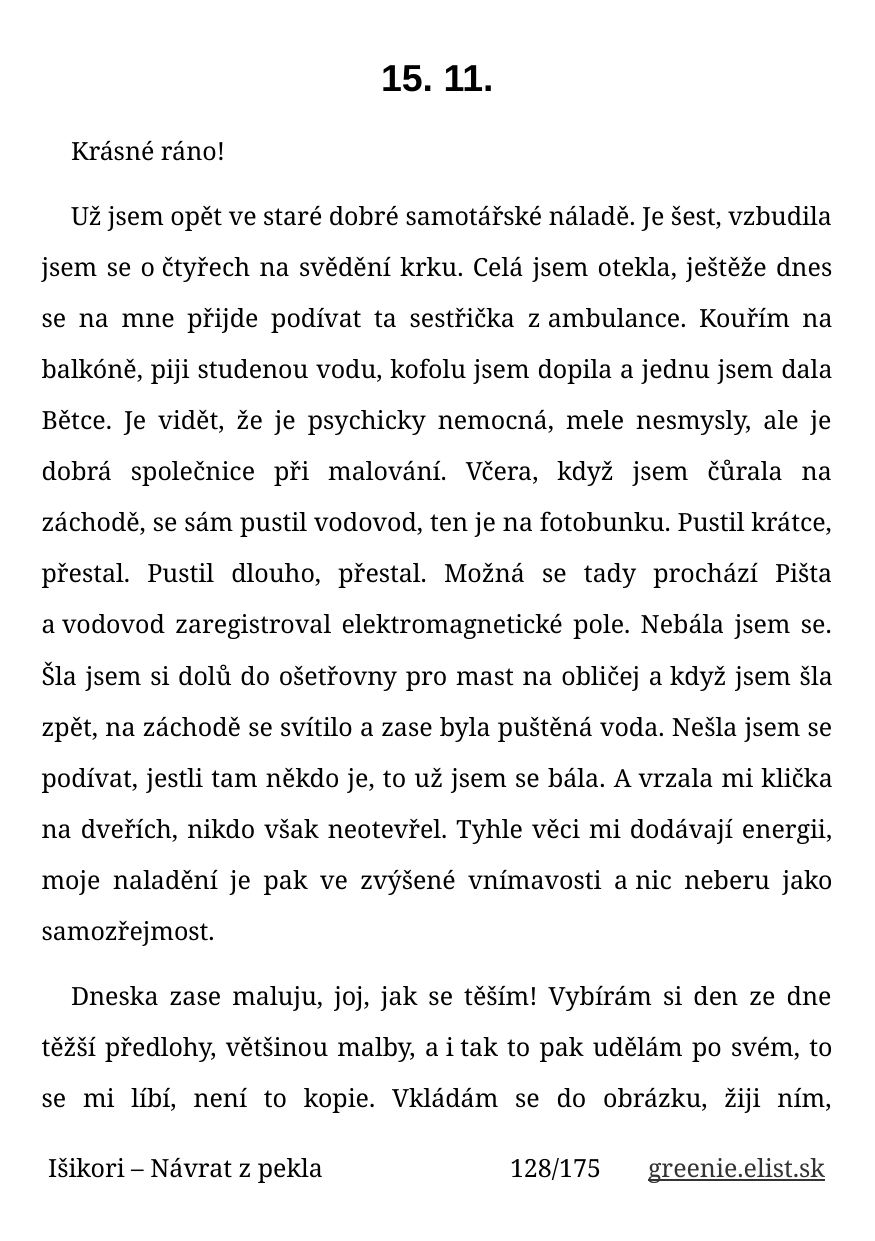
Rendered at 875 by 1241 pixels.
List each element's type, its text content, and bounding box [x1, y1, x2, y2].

subtitle 15. 11. [41, 56, 833, 99]
text Dneska zase maluju, joj, jak se těším! Vybírám si den ze dne těžší předlohy, většinou malby, a i tak to pak udělám po svém, to se mi líbí, není to kopie. Vkládám se do obrázku, žiji ním, [41, 979, 833, 1115]
text Krásné ráno! [41, 133, 833, 167]
text Už jsem opět ve staré dobré samotářské náladě. Je šest, vzbudila jsem se o čtyřech na svědění krku. Celá jsem otekla, ještěže dnes se na mne přijde podívat ta sestřička z ambulance. Kouřím na balkóně, piji studenou vodu, kofolu jsem dopila a jednu jsem dala Bětce. Je vidět, že je psychicky nemocná, mele nesmysly, ale je dobrá společnice při malování. Včera, když jsem čůrala na záchodě, se sám pustil vodovod, ten je na fotobunku. Pustil krátce, přestal. Pustil dlouho, přestal. Možná se tady prochází Pišta a vodovod zaregistroval elektromagnetické pole. Nebála jsem se. Šla jsem si dolů do ošetřovny pro mast na obličej a když jsem šla zpět, na záchodě se svítilo a zase byla puštěná voda. Nešla jsem se podívat, jestli tam někdo je, to už jsem se bála. A vrzala mi klička na dveřích, nikdo však neotevřel. Tyhle věci mi dodávají energii, moje naladění je pak ve zvýšené vnímavosti a nic neberu jako samozřejmost. [41, 199, 833, 947]
